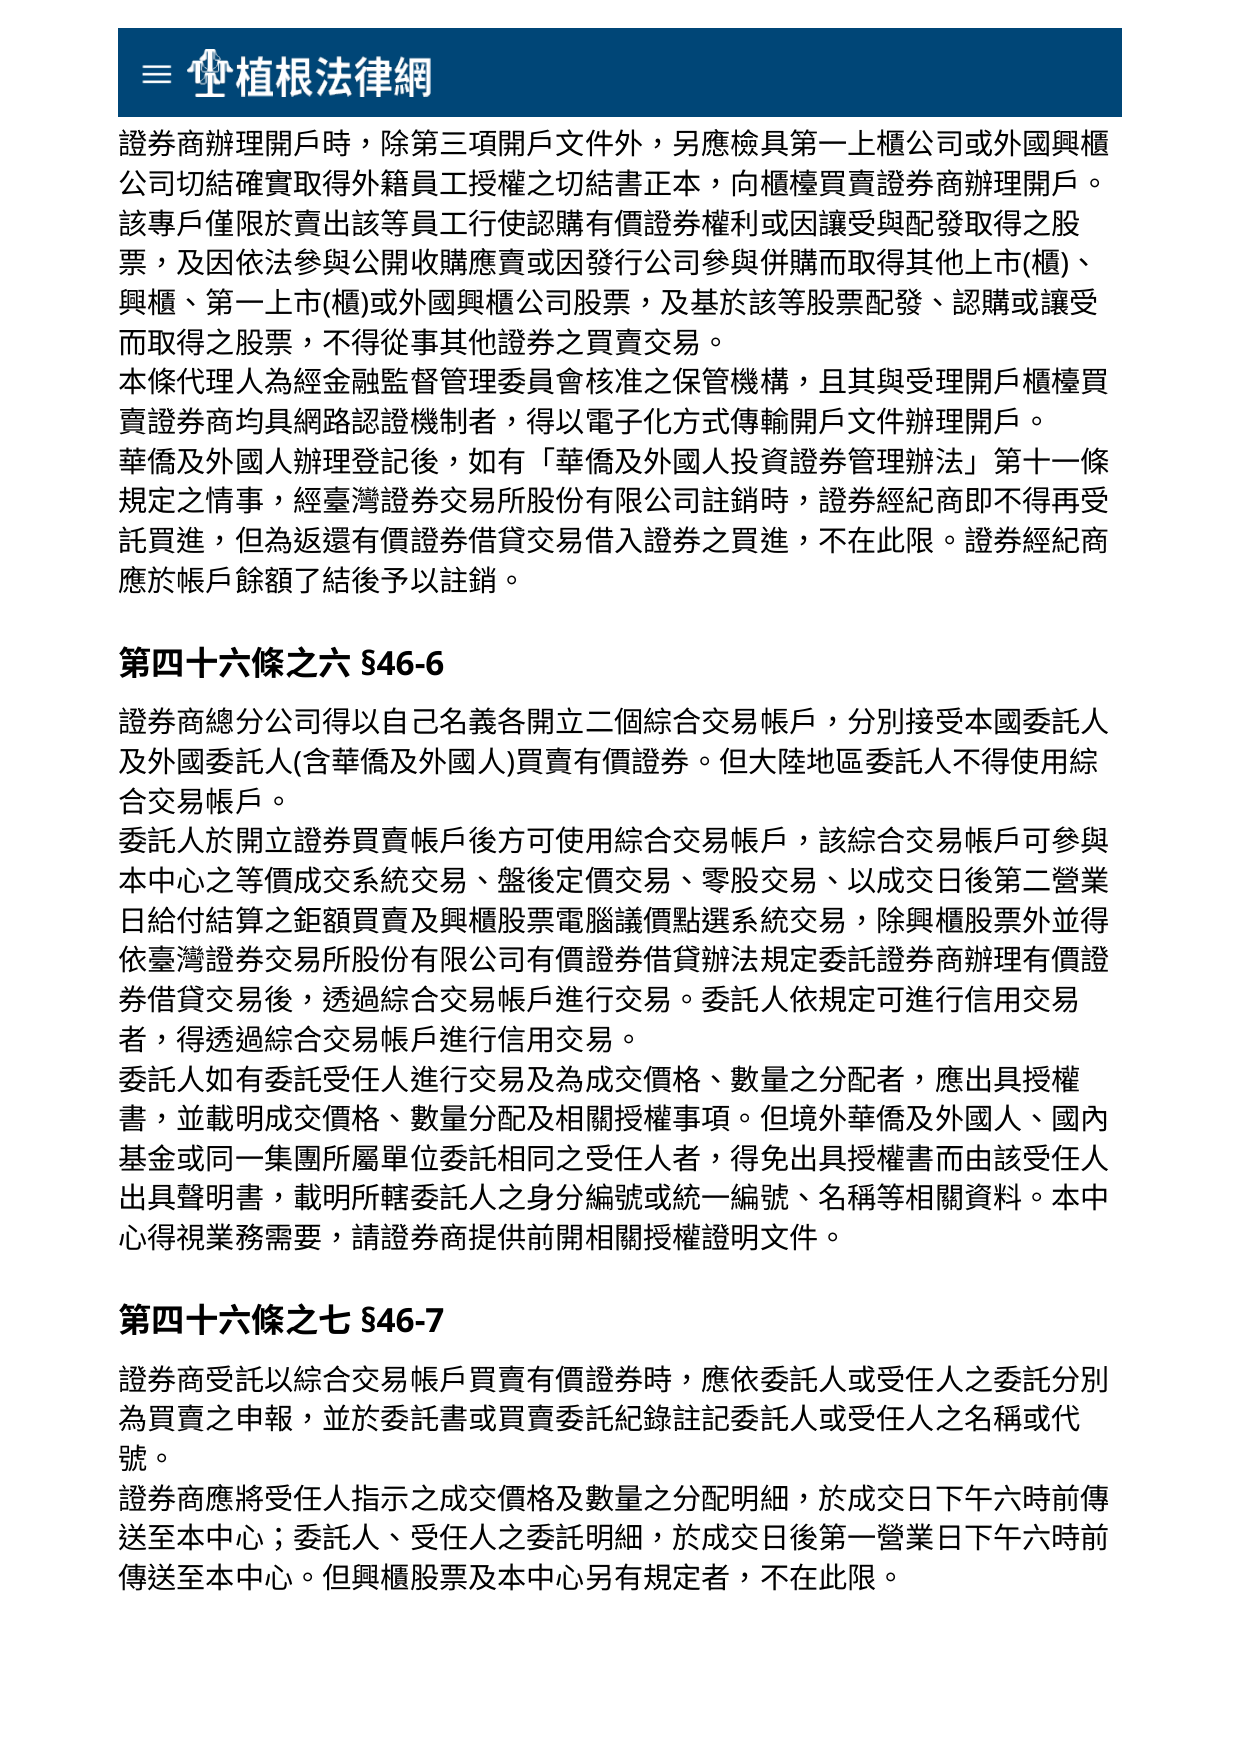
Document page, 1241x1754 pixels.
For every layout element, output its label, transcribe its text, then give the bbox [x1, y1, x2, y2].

text 本條代理人為經金融監督管理委員會核准之保管機構，且其與受理開戶櫃檯買賣證券商均具網路認證機制者，得以電子化方式傳輸開戶文件辦理開戶。 [118, 362, 1122, 441]
text 證券商總分公司得以自己名義各開立二個綜合交易帳戶，分別接受本國委託人及外國委託人(含華僑及外國人)買賣有價證券。但大陸地區委託人不得使用綜合交易帳戶。 [118, 702, 1122, 821]
text 委託人於開立證券買賣帳戶後方可使用綜合交易帳戶，該綜合交易帳戶可參與本中心之等價成交系統交易、盤後定價交易、零股交易、以成交日後第二營業日給付結算之鉅額買賣及興櫃股票電腦議價點選系統交易，除興櫃股票外並得依臺灣證券交易所股份有限公司有價證券借貸辦法規定委託證券商辦理有價證券借貸交易後，透過綜合交易帳戶進行交易。委託人依規定可進行信用交易者，得透過綜合交易帳戶進行信用交易。 [118, 821, 1122, 1059]
text 證券商受託以綜合交易帳戶買賣有價證券時，應依委託人或受任人之委託分別為買賣之申報，並於委託書或買賣委託紀錄註記委託人或受任人之名稱或代號。 [118, 1359, 1122, 1478]
text 第四十六條之七 §46-7 [118, 1297, 1122, 1342]
text 證券商應將受任人指示之成交價格及數量之分配明細，於成交日下午六時前傳送至本中心；委託人、受任人之委託明細，於成交日後第一營業日下午六時前傳送至本中心。但興櫃股票及本中心另有規定者，不在此限。 [118, 1478, 1122, 1597]
text 證券商辦理開戶時，除第三項開戶文件外，另應檢具第一上櫃公司或外國興櫃公司切結確實取得外籍員工授權之切結書正本，向櫃檯買賣證券商辦理開戶。該專戶僅限於賣出該等員工行使認購有價證券權利或因讓受與配發取得之股票，及因依法參與公開收購應賣或因發行公司參與併購而取得其他上市(櫃)、興櫃、第一上市(櫃)或外國興櫃公司股票，及基於該等股票配發、認購或讓受而取得之股票，不得從事其他證券之買賣交易。 [118, 123, 1122, 362]
text 華僑及外國人辦理登記後，如有「華僑及外國人投資證券管理辦法」第十一條規定之情事，經臺灣證券交易所股份有限公司註銷時，證券經紀商即不得再受託買進，但為返還有價證券借貸交易借入證券之買進，不在此限。證券經紀商應於帳戶餘額了結後予以註銷。 [118, 441, 1122, 600]
text 第四十六條之六 §46-6 [118, 639, 1122, 685]
picture [118, 28, 1122, 117]
text 委託人如有委託受任人進行交易及為成交價格、數量之分配者，應出具授權書，並載明成交價格、數量分配及相關授權事項。但境外華僑及外國人、國內基金或同一集團所屬單位委託相同之受任人者，得免出具授權書而由該受任人出具聲明書，載明所轄委託人之身分編號或統一編號、名稱等相關資料。本中心得視業務需要，請證券商提供前開相關授權證明文件。 [118, 1059, 1122, 1257]
